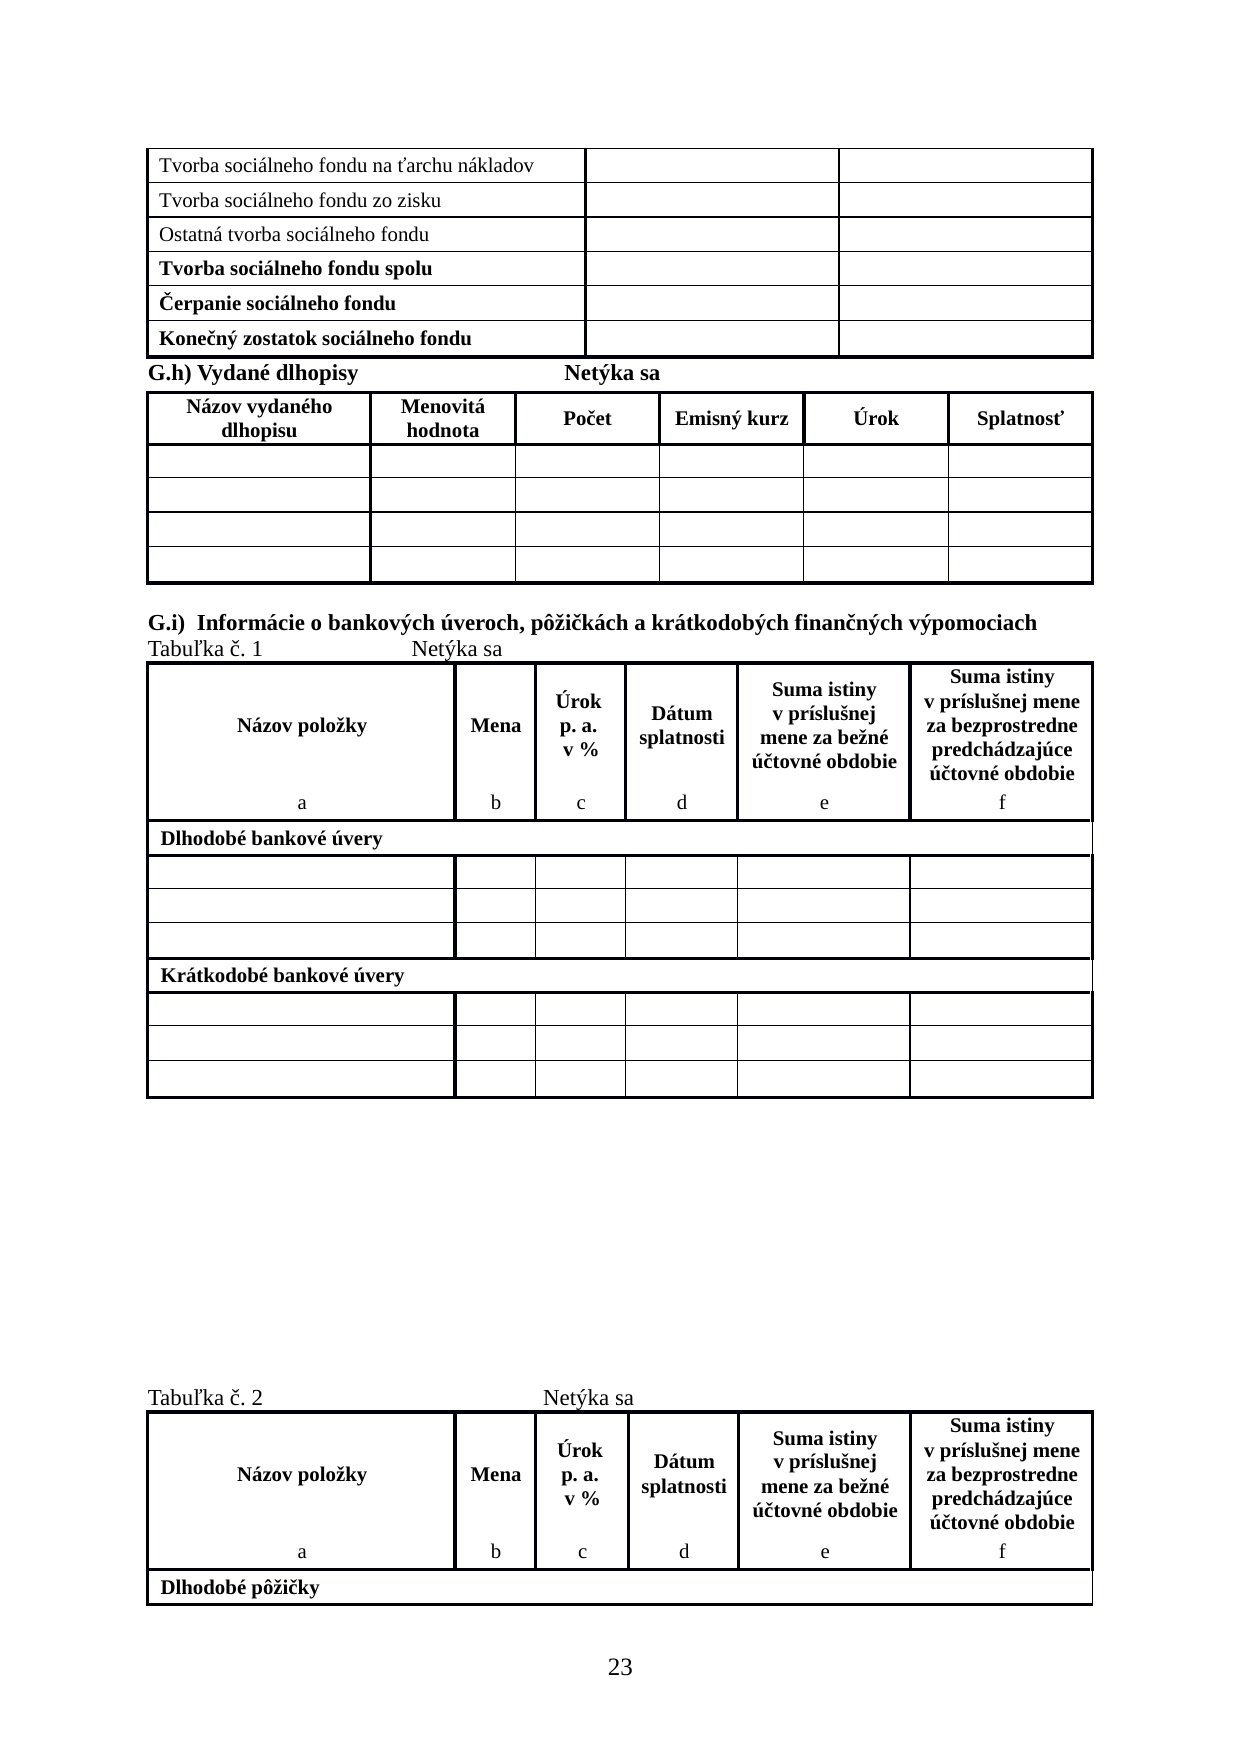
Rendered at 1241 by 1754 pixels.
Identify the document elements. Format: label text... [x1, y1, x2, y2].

table_cell [840, 149, 1091, 182]
table_cell d [627, 785, 736, 819]
table_cell Krátkodobé bankové úvery [149, 957, 1092, 991]
table_cell [516, 446, 659, 477]
table_cell [626, 994, 737, 1025]
table_cell Tvorba sociálneho fondu zo zisku [149, 183, 584, 216]
table_cell [149, 857, 453, 888]
table_cell c [537, 1534, 627, 1568]
table_header Emisný kurz [661, 394, 802, 442]
table_cell [457, 923, 535, 957]
table_cell b [457, 785, 534, 819]
table_cell f [912, 1534, 1091, 1568]
table_cell [457, 1061, 535, 1096]
table_cell [840, 252, 1091, 285]
table_header Mena [457, 1414, 534, 1534]
table_cell [372, 478, 515, 511]
table_cell [949, 547, 1091, 581]
table_cell [516, 547, 659, 581]
table_cell [626, 923, 737, 957]
table_header Názov vydaného dlhopisu [149, 394, 369, 442]
table_cell e [740, 1534, 909, 1568]
text Tabuľka č. 1 Netýka sa [148, 635, 1093, 661]
table_cell [840, 286, 1091, 319]
table_cell [149, 889, 453, 922]
table_header Splatnosť [950, 394, 1091, 442]
table_header Suma istiny v príslušnej mene za bezprostredne predchádzajúce účtovné obdobie [912, 665, 1091, 785]
table_cell c [537, 785, 624, 819]
table_cell [372, 446, 515, 477]
table_header Mena [457, 665, 534, 785]
table_cell [738, 994, 909, 1025]
table_header Úrok [806, 394, 947, 442]
table_cell [372, 547, 515, 581]
table_cell f [912, 785, 1091, 819]
table_cell [626, 1026, 737, 1060]
table_cell Čerpanie sociálneho fondu [149, 286, 584, 319]
table_cell [457, 1026, 535, 1060]
table_cell [457, 857, 535, 888]
table_cell [536, 857, 625, 888]
table_cell [149, 513, 369, 546]
table_cell [149, 1026, 453, 1060]
table_cell a [149, 1534, 453, 1568]
table_header Dátum splatnosti [627, 665, 736, 785]
table_cell [840, 183, 1091, 216]
table_cell [536, 889, 625, 922]
table_cell [804, 513, 948, 546]
title G.i) Informácie o bankových úveroch, pôžičkách a krátkodobých finančných výpomociach [148, 609, 1093, 635]
table_cell [738, 1061, 909, 1096]
table_cell [626, 889, 737, 922]
table_cell [804, 547, 948, 581]
table_cell [626, 1061, 737, 1096]
table_cell [949, 446, 1091, 477]
table_cell a [149, 785, 453, 819]
table_cell [587, 149, 838, 182]
table_cell d [630, 1534, 737, 1568]
table_cell [949, 513, 1091, 546]
table_cell [457, 994, 535, 1025]
table_cell [149, 923, 453, 957]
table_header Názov položky [149, 665, 453, 785]
table_cell [149, 1061, 453, 1096]
table_cell [149, 478, 369, 511]
table_cell Konečný zostatok sociálneho fondu [149, 321, 584, 355]
table_cell [536, 994, 625, 1025]
table_cell [738, 1026, 909, 1060]
table_cell [536, 1061, 625, 1096]
table_header Úrok p. a. v % [537, 665, 624, 785]
table_header Dátum splatnosti [630, 1414, 737, 1534]
table_cell [911, 991, 1091, 1025]
table_cell [660, 446, 803, 477]
table_cell [911, 1026, 1091, 1060]
text Tabuľka č. 2 Netýka sa [148, 1384, 1093, 1410]
table_cell [738, 857, 909, 888]
table_cell [660, 547, 803, 581]
table_cell [660, 478, 803, 511]
table_cell [587, 218, 838, 251]
table_cell [587, 321, 838, 355]
table_cell Tvorba sociálneho fondu spolu [149, 252, 584, 285]
table_header Suma istiny v príslušnej mene za bežné účtovné obdobie [740, 1414, 909, 1534]
table_cell [840, 321, 1091, 355]
table_cell [516, 513, 659, 546]
table_cell [587, 252, 838, 285]
table_header Úrok p. a. v % [537, 1414, 627, 1534]
table_cell [804, 446, 948, 477]
table_header Názov položky [149, 1414, 453, 1534]
table_cell Ostatná tvorba sociálneho fondu [149, 218, 584, 251]
table_cell [738, 889, 909, 922]
table_cell [911, 889, 1091, 922]
table_cell [149, 446, 369, 477]
table_header Suma istiny v príslušnej mene za bezprostredne predchádzajúce účtovné obdobie [912, 1414, 1091, 1534]
table_cell [457, 889, 535, 922]
table_cell [804, 478, 948, 511]
table_cell [911, 854, 1091, 888]
table_cell Dlhodobé bankové úvery [149, 819, 1092, 853]
table_header Počet [517, 394, 658, 442]
table_cell [536, 923, 625, 957]
table_cell [840, 218, 1091, 251]
table_cell [660, 513, 803, 546]
table_cell e [739, 785, 908, 819]
table_cell [738, 923, 909, 957]
table_cell Tvorba sociálneho fondu na ťarchu nákladov [149, 149, 584, 182]
table_cell [587, 286, 838, 319]
table_cell [626, 857, 737, 888]
table_cell [149, 547, 369, 581]
table_cell [587, 183, 838, 216]
table_header Menovitá hodnota [372, 394, 514, 442]
table_cell [536, 1026, 625, 1060]
title G.h) Vydané dlhopisy Netýka sa [148, 359, 1093, 385]
table_cell [911, 923, 1091, 957]
table_cell Dlhodobé pôžičky [149, 1568, 1092, 1602]
table_cell [911, 1061, 1091, 1096]
table_cell [949, 478, 1091, 511]
table_header Suma istiny v príslušnej mene za bežné účtovné obdobie [739, 665, 908, 785]
table_cell [149, 994, 453, 1025]
table_cell b [457, 1534, 534, 1568]
table_cell [516, 478, 659, 511]
table_cell [372, 513, 515, 546]
